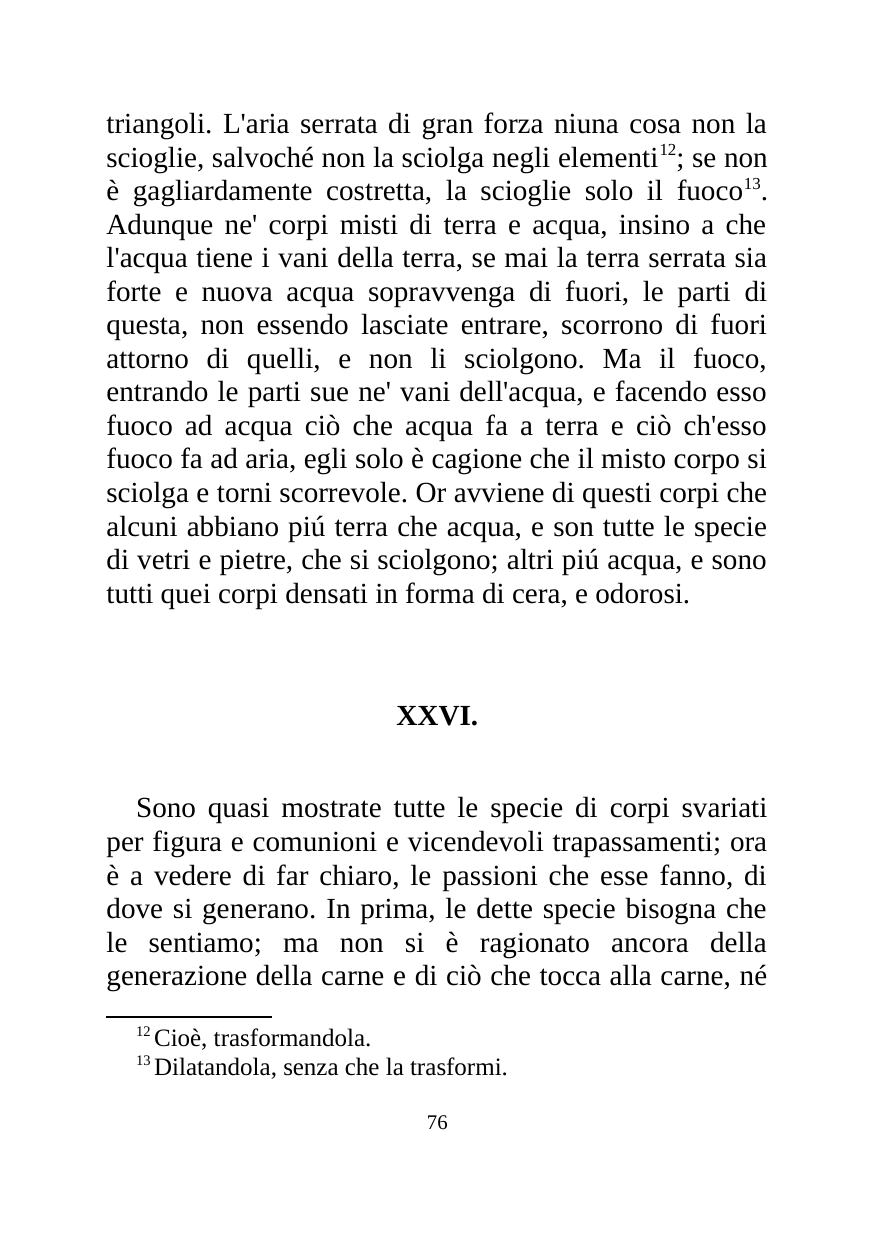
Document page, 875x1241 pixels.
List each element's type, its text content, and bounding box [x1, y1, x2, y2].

text Sono quasi mostrate tutte le specie di corpi svariati per figura e comunioni e vicendevoli trapassamenti; ora è a vedere di far chiaro, le passioni che esse fanno, di dove si generano. In prima, le dette specie bisogna che le sentiamo; ma non si è ragionato ancora della generazione della carne e di ciò che tocca alla carne, né [106, 791, 768, 992]
subtitle XXVI. [106, 698, 768, 731]
text Cioè, trasformandola. [106, 1023, 768, 1052]
text Dilatandola, senza che la trasformi. [106, 1052, 768, 1080]
text triangoli. L'aria serrata di gran forza niuna cosa non la scioglie, salvoché non la sciolga negli elementi; se non è gagliardamente costretta, la scioglie solo il fuoco. Adunque ne' corpi misti di terra e acqua, insino a che l'acqua tiene i vani della terra, se mai la terra serrata sia forte e nuova acqua sopravvenga di fuori, le parti di questa, non essendo lasciate entrare, scorrono di fuori attorno di quelli, e non li sciolgono. Ma il fuoco, entrando le parti sue ne' vani dell'acqua, e facendo esso fuoco ad acqua ciò che acqua fa a terra e ciò ch'esso fuoco fa ad aria, egli solo è cagione che il misto corpo si sciolga e torni scorrevole. Or avviene di questi corpi che alcuni abbiano piú terra che acqua, e son tutte le specie di vetri e pietre, che si sciolgono; altri piú acqua, e sono tutti quei corpi densati in forma di cera, e odorosi. [106, 106, 768, 609]
